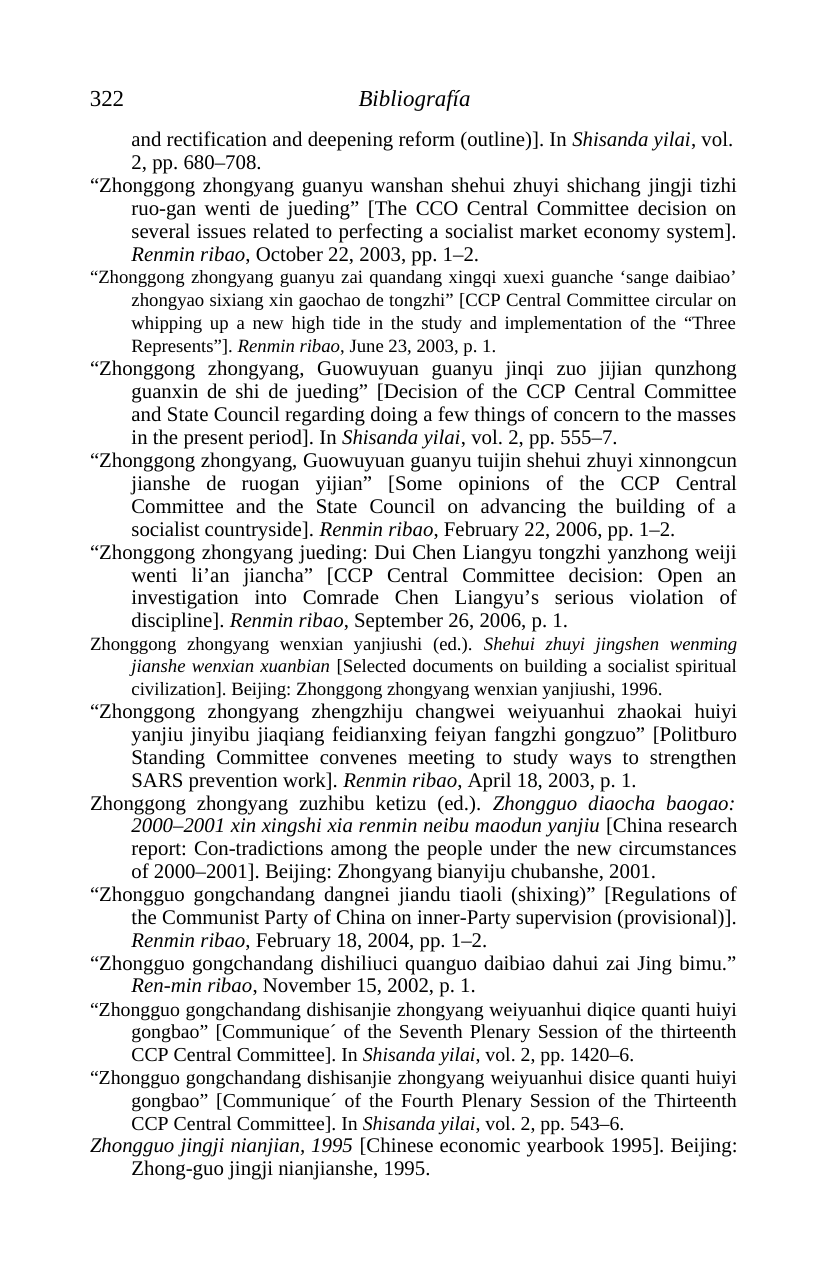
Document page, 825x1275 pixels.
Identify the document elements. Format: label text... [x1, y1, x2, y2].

text “Zhongguo gongchandang dishiliuci quanguo daibiao dahui zai Jing bimu.” Ren-min ribao, November 15, 2002, p. 1. [90, 952, 737, 997]
text Zhongguo jingji nianjian, 1995 [Chinese economic yearbook 1995]. Beijing: Zhong-guo jingji nianjianshe, 1995. [90, 1135, 737, 1180]
text 322 Bibliografía [89, 84, 737, 111]
text Zhonggong zhongyang zuzhibu ketizu (ed.). Zhongguo diaocha baogao: 2000–2001 xin xingshi xia renmin neibu maodun yanjiu [China research report: Con-tradictions among the people under the new circumstances of 2000–2001]. Beijing: Zhongyang bianyiju chubanshe, 2001. [90, 792, 737, 883]
text Zhonggong zhongyang wenxian yanjiushi (ed.). Shehui zhuyi jingshen wenming jianshe wenxian xuanbian [Selected documents on building a socialist spiritual civilization]. Beijing: Zhonggong zhongyang wenxian yanjiushi, 1996. [90, 632, 737, 699]
text “Zhongguo gongchandang dangnei jiandu tiaoli (shixing)” [Regulations of the Communist Party of China on inner-Party supervision (provisional)]. Renmin ribao, February 18, 2004, pp. 1–2. [90, 883, 737, 952]
text “Zhonggong zhongyang guanyu zai quandang xingqi xuexi guanche ‘sange daibiao’ zhongyao sixiang xin gaochao de tongzhi” [CCP Central Committee circular on whipping up a new high tide in the study and implementation of the “Three Represents”]. Renmin ribao, June 23, 2003, p. 1. [90, 266, 737, 356]
text “Zhonggong zhongyang, Guowuyuan guanyu jinqi zuo jijian qunzhong guanxin de shi de jueding” [Decision of the CCP Central Committee and State Council regarding doing a few things of concern to the masses in the present period]. In Shisanda yilai, vol. 2, pp. 555–7. [90, 358, 737, 449]
text and rectification and deepening reform (outline)]. In Shisanda yilai, vol. 2, pp. 680–708. [131, 128, 737, 174]
text “Zhongguo gongchandang dishisanjie zhongyang weiyuanhui disice quanti huiyi gongbao” [Communique´ of the Fourth Plenary Session of the Thirteenth CCP Central Committee]. In Shisanda yilai, vol. 2, pp. 543–6. [90, 1066, 737, 1135]
text “Zhonggong zhongyang guanyu wanshan shehui zhuyi shichang jingji tizhi ruo-gan wenti de jueding” [The CCO Central Committee decision on several issues related to perfecting a socialist market economy system]. Renmin ribao, October 22, 2003, pp. 1–2. [90, 174, 737, 266]
text “Zhonggong zhongyang zhengzhiju changwei weiyuanhui zhaokai huiyi yanjiu jinyibu jiaqiang feidianxing feiyan fangzhi gongzuo” [Politburo Standing Committee convenes meeting to study ways to strengthen SARS prevention work]. Renmin ribao, April 18, 2003, p. 1. [90, 700, 737, 792]
text “Zhonggong zhongyang jueding: Dui Chen Liangyu tongzhi yanzhong weiji wenti li’an jiancha” [CCP Central Committee decision: Open an investigation into Comrade Chen Liangyu’s serious violation of discipline]. Renmin ribao, September 26, 2006, p. 1. [90, 541, 737, 632]
text “Zhonggong zhongyang, Guowuyuan guanyu tuijin shehui zhuyi xinnongcun jianshe de ruogan yijian” [Some opinions of the CCP Central Committee and the State Council on advancing the building of a socialist countryside]. Renmin ribao, February 22, 2006, pp. 1–2. [90, 449, 737, 541]
text “Zhongguo gongchandang dishisanjie zhongyang weiyuanhui diqice quanti huiyi gongbao” [Communique´ of the Seventh Plenary Session of the thirteenth CCP Central Committee]. In Shisanda yilai, vol. 2, pp. 1420–6. [90, 998, 737, 1066]
